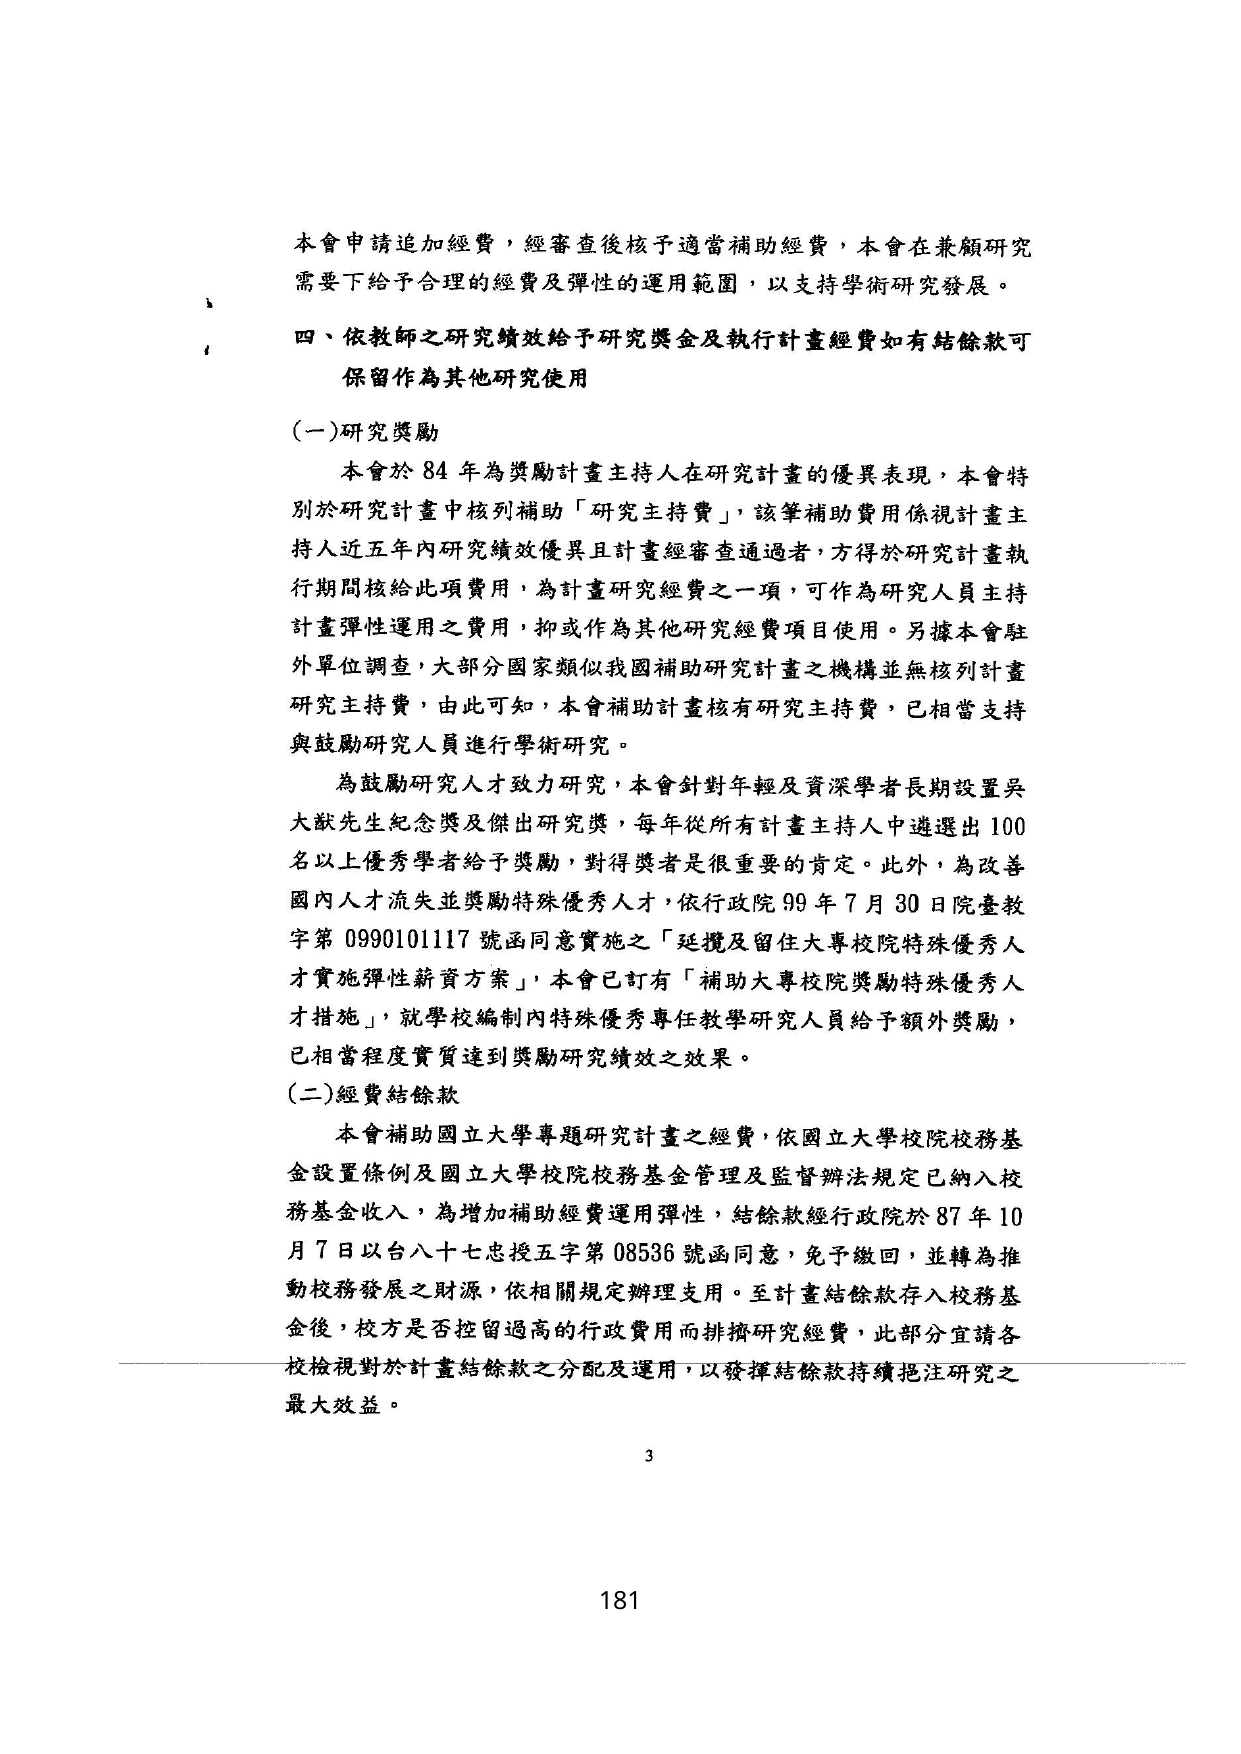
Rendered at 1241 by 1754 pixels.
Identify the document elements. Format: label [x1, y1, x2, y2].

picture [118, 118, 1186, 1568]
